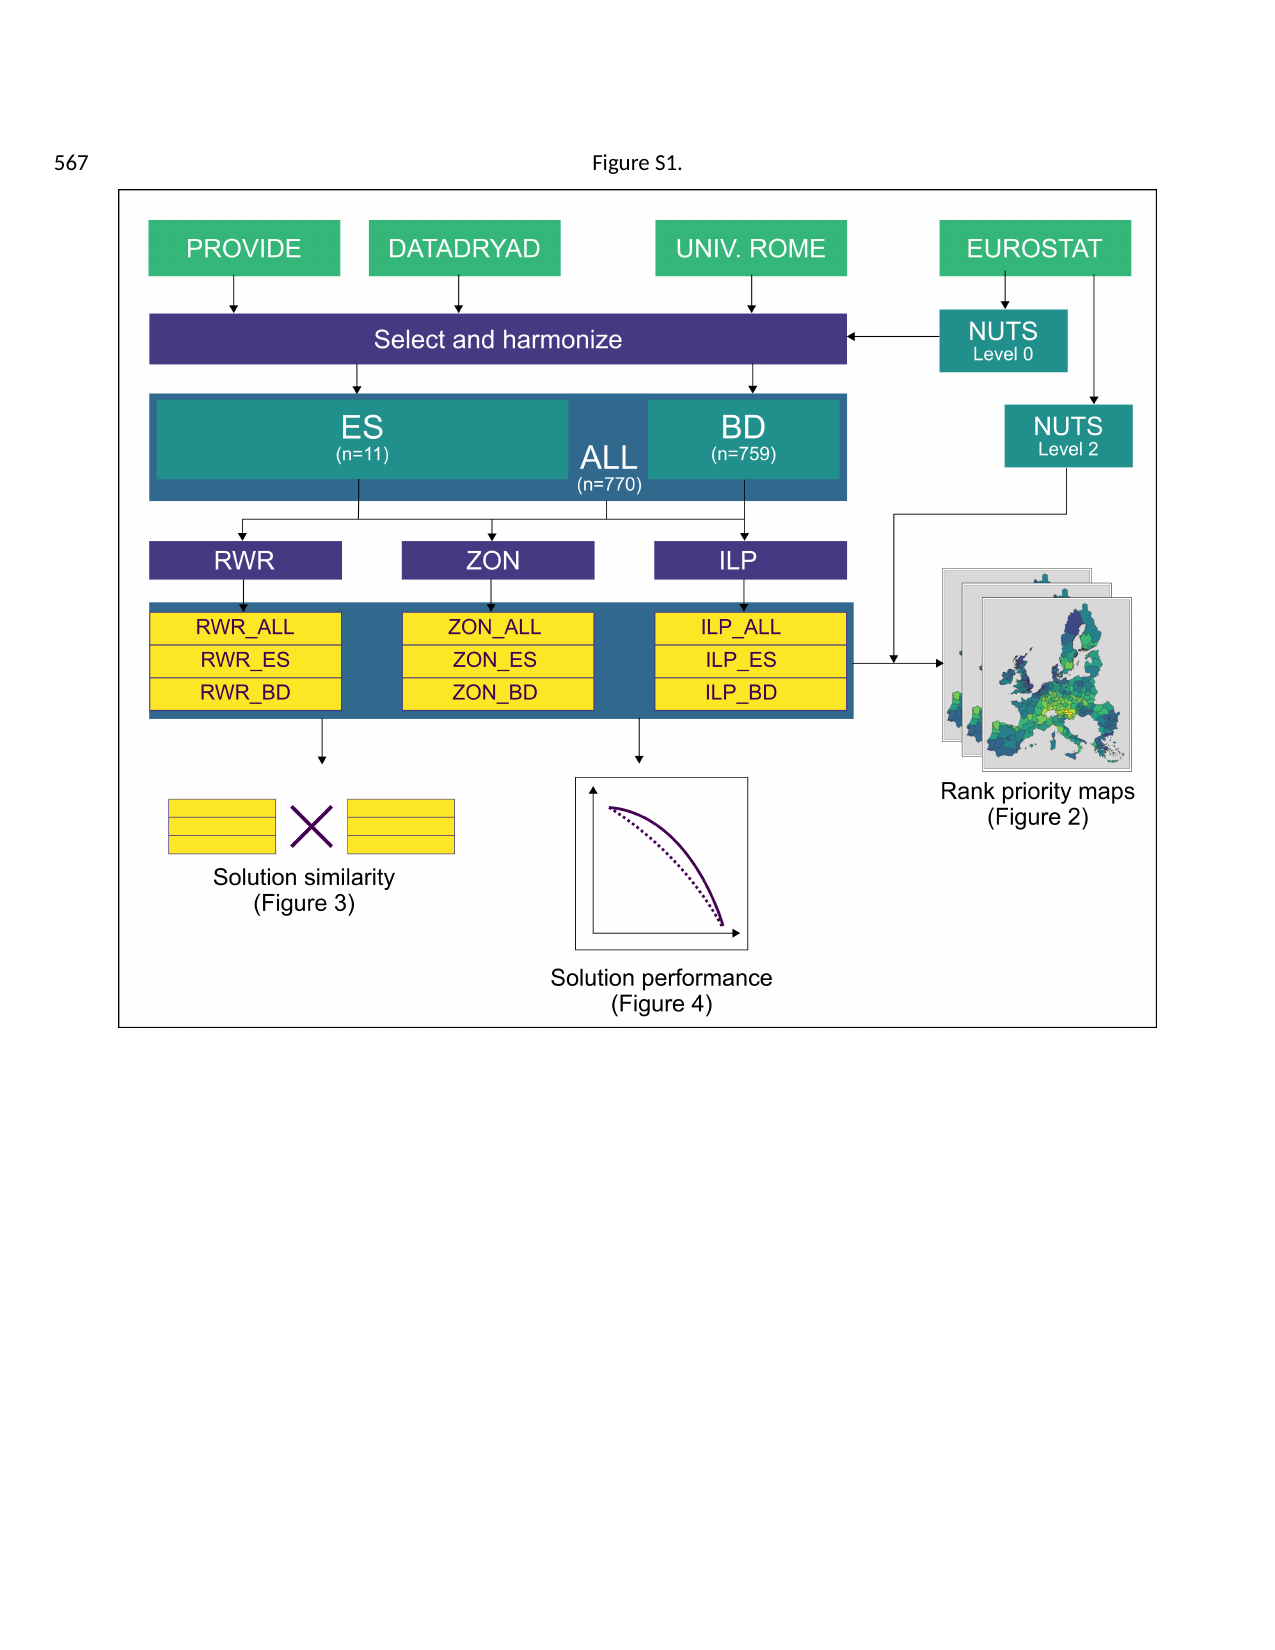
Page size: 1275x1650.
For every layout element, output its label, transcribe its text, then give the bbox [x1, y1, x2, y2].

picture [118, 189, 1157, 1028]
text Figure S1. [118, 148, 1157, 176]
